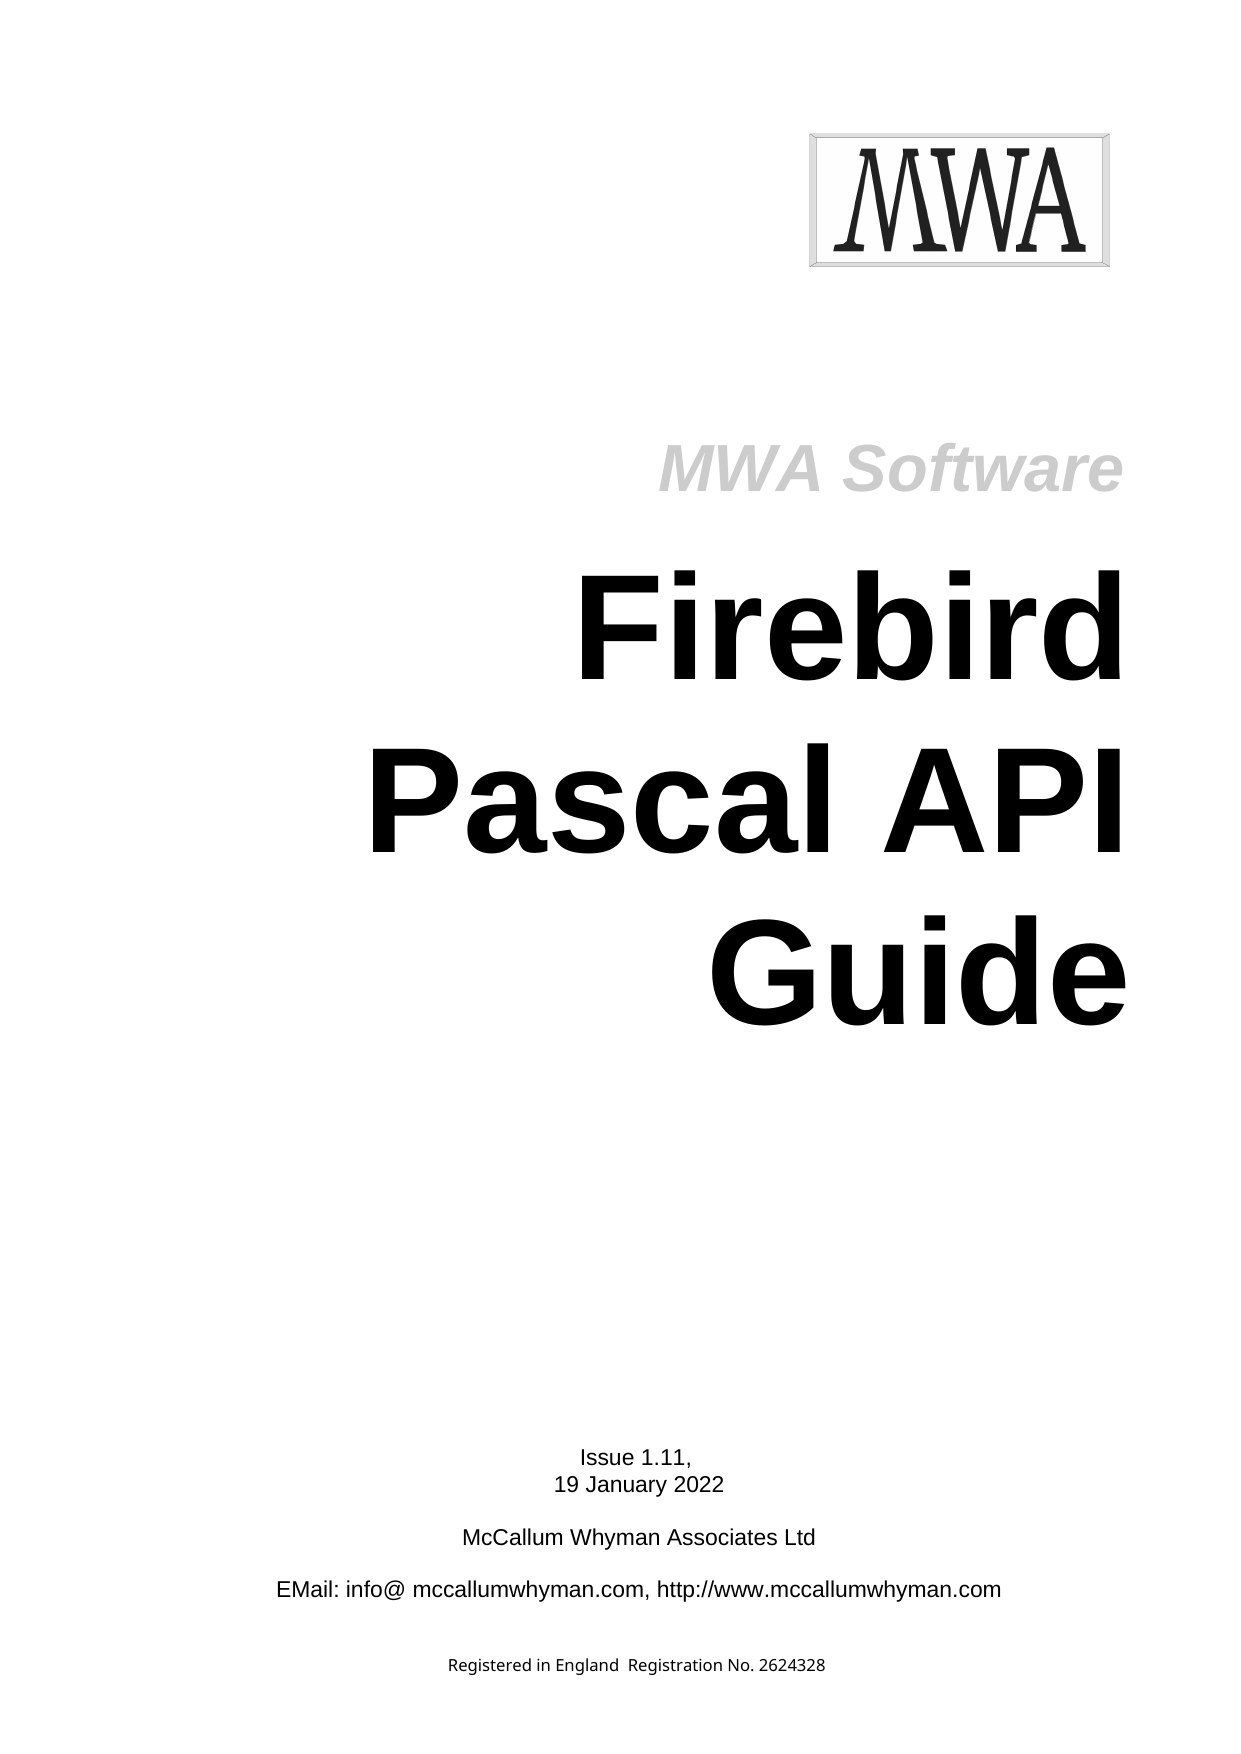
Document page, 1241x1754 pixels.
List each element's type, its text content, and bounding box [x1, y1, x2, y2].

text MWA Software [230, 429, 1131, 505]
text Firebird Pascal API Guide [155, 505, 1131, 1056]
text McCallum Whyman Associates Ltd [150, 1523, 1128, 1550]
text 19 January 2022 [150, 1471, 1128, 1497]
text Issue 1.11, [150, 1444, 1128, 1471]
text EMail: info@ mccallumwhyman.com, http://www.mccallumwhyman.com [150, 1576, 1128, 1602]
